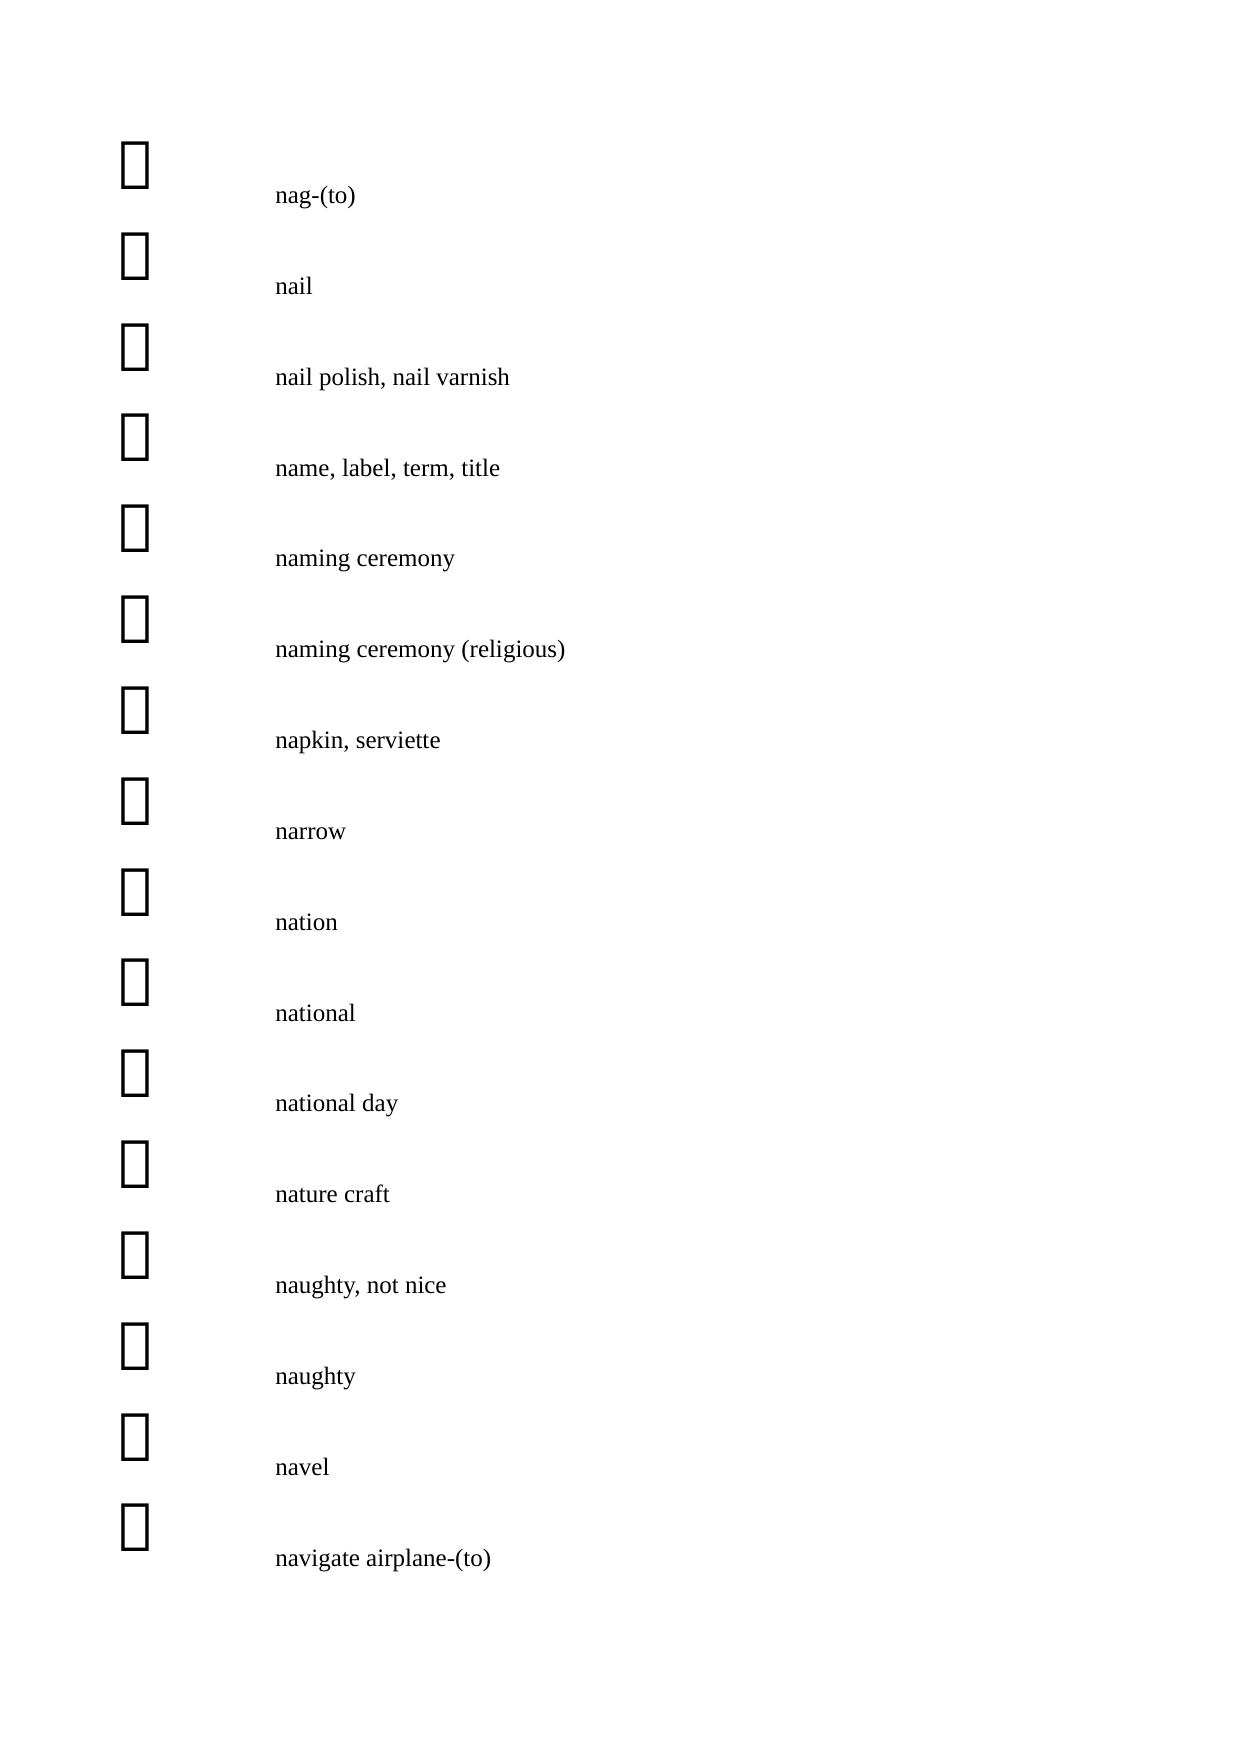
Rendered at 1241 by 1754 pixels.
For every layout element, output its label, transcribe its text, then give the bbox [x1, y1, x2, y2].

table_cell nail polish, nail varnish [275, 300, 949, 391]
table_cell narrow [275, 754, 949, 845]
table_cell  [115, 300, 275, 391]
table_cell naughty, not nice [275, 1208, 949, 1299]
table_cell  [115, 1117, 275, 1208]
table_cell  [115, 1026, 275, 1117]
table_cell  [115, 1481, 275, 1571]
table_cell navel [275, 1390, 949, 1481]
table_cell naming ceremony [275, 481, 949, 572]
table_cell nag-(to) [275, 118, 949, 209]
table_cell  [115, 1208, 275, 1299]
table_cell navigate airplane-(to) [275, 1481, 949, 1571]
table_cell naughty [275, 1299, 949, 1390]
table_cell  [115, 845, 275, 936]
table_cell  [115, 936, 275, 1026]
table_cell naming ceremony (religious) [275, 572, 949, 663]
table_cell national day [275, 1026, 949, 1117]
table_cell  [115, 391, 275, 481]
table_cell  [115, 118, 275, 209]
table_cell  [115, 1390, 275, 1481]
table_cell name, label, term, title [275, 391, 949, 481]
table_cell national [275, 936, 949, 1026]
table_cell nation [275, 845, 949, 936]
table_cell  [115, 481, 275, 572]
table_cell nail [275, 209, 949, 300]
table_cell  [115, 663, 275, 754]
table_cell  [115, 754, 275, 845]
table_cell  [115, 209, 275, 300]
table_cell  [115, 572, 275, 663]
table_cell nature craft [275, 1117, 949, 1208]
table_cell  [115, 1299, 275, 1390]
table_cell napkin, serviette [275, 663, 949, 754]
